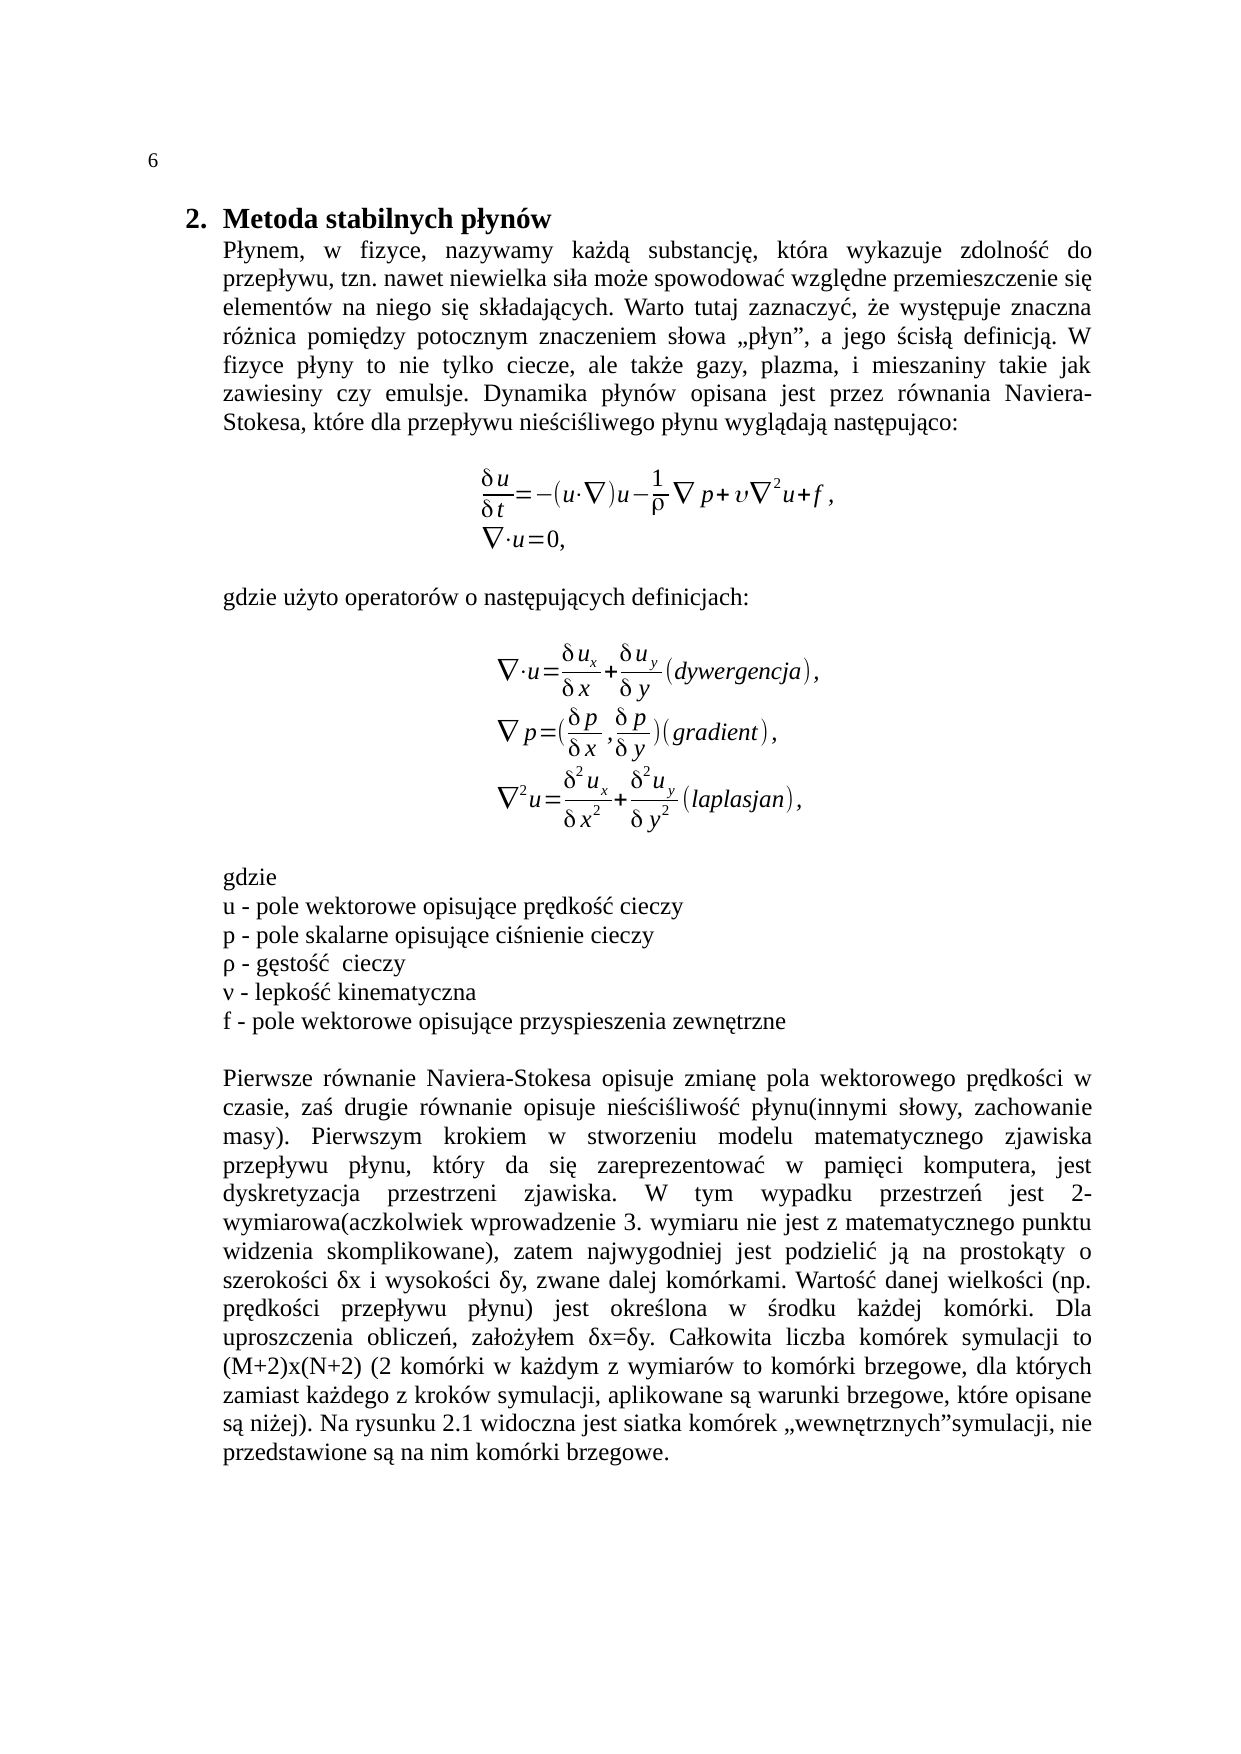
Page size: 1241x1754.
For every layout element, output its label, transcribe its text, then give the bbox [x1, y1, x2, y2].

list p - pole skalarne opisujące ciśnienie cieczy [185, 920, 1093, 948]
list Płynem, w fizyce, nazywamy każdą substancję, która wykazuje zdolność do przepływu, tzn. nawet niewielka siła może spowodować względne przemieszczenie się elementów na niego się składających. Warto tutaj zaznaczyć, że występuje znaczna różnica pomiędzy potocznym znaczeniem słowa „płyn”, a jego ścisłą definicją. W fizyce płyny to nie tylko ciecze, ale także gazy, plazma, i mieszaniny takie jak zawiesiny czy emulsje. Dynamika płynów opisana jest przez równania Naviera-Stokesa, które dla przepływu nieściśliwego płynu wyglądają następująco: [185, 235, 1093, 436]
list Metoda stabilnych płynów [185, 201, 1093, 235]
list ρ - gęstość cieczy [185, 948, 1093, 977]
list gdzie użyto operatorów o następujących definicjach: [185, 582, 1093, 610]
list u - pole wektorowe opisujące prędkość cieczy [185, 891, 1093, 920]
list ν - lepkość kinematyczna [185, 977, 1093, 1006]
list f - pole wektorowe opisujące przyspieszenia zewnętrzne [185, 1006, 1093, 1035]
list gdzie [185, 862, 1093, 891]
list Pierwsze równanie Naviera-Stokesa opisuje zmianę pola wektorowego prędkości w czasie, zaś drugie równanie opisuje nieściśliwość płynu(innymi słowy, zachowanie masy). Pierwszym krokiem w stworzeniu modelu matematycznego zjawiska przepływu płynu, który da się zareprezentować w pamięci komputera, jest dyskretyzacja przestrzeni zjawiska. W tym wypadku przestrzeń jest 2-wymiarowa(aczkolwiek wprowadzenie 3. wymiaru nie jest z matematycznego punktu widzenia skomplikowane), zatem najwygodniej jest podzielić ją na prostokąty o szerokości δx i wysokości δy, zwane dalej komórkami. Wartość danej wielkości (np. prędkości przepływu płynu) jest określona w środku każdej komórki. Dla uproszczenia obliczeń, założyłem δx=δy. Całkowita liczba komórek symulacji to (M+2)x(N+2) (2 komórki w każdym z wymiarów to komórki brzegowe, dla których zamiast każdego z kroków symulacji, aplikowane są warunki brzegowe, które opisane są niżej). Na rysunku 2.1 widoczna jest siatka komórek „wewnętrznych”symulacji, nie przedstawione są na nim komórki brzegowe. [185, 1063, 1093, 1466]
